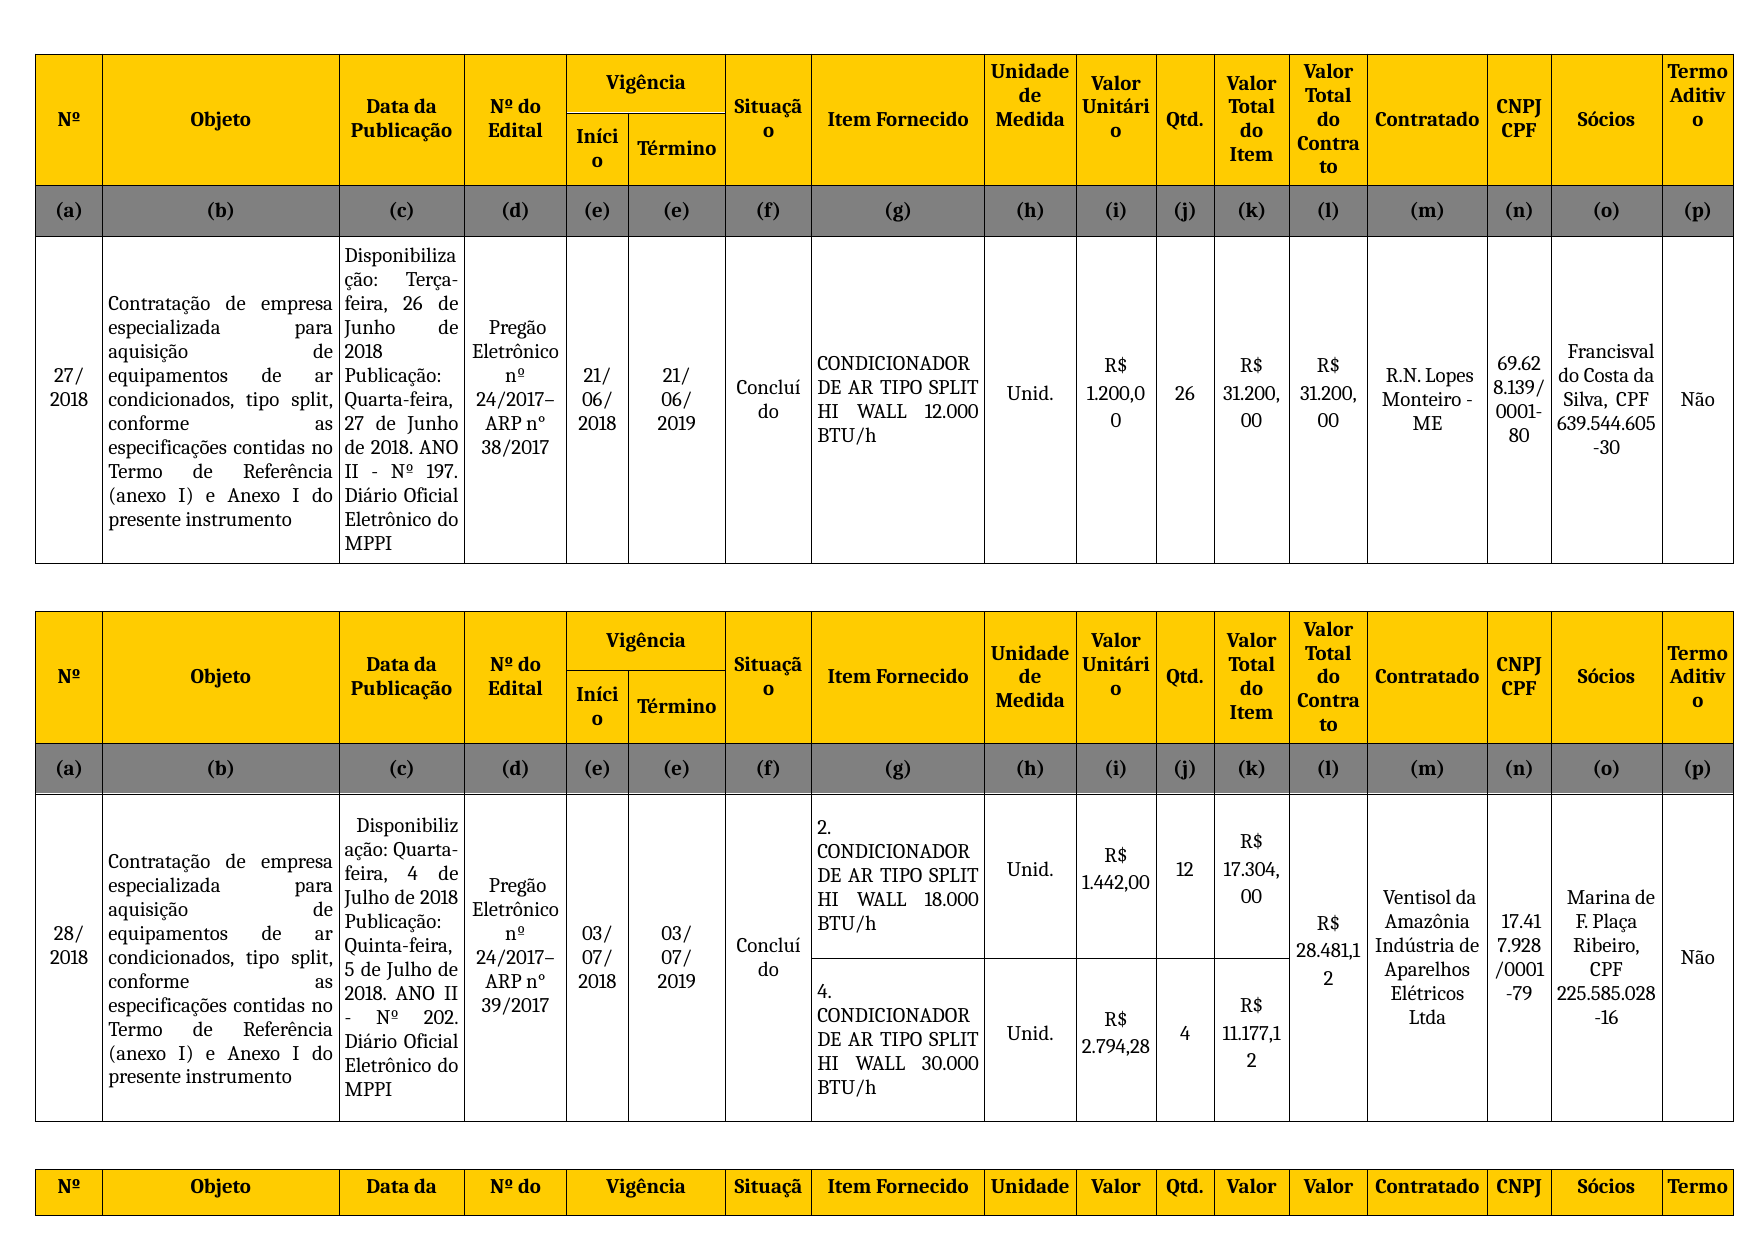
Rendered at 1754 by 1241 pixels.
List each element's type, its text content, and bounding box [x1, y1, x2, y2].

table_cell R$ 31.200,00 [1215, 237, 1289, 563]
table_cell (g) [812, 744, 984, 793]
table_header Data da Publicação [340, 612, 464, 743]
table_header Qtd. [1157, 612, 1214, 743]
table_header CNPJ [1488, 1170, 1551, 1215]
table_cell 17.417.928/0001-79 [1488, 795, 1551, 1121]
table_cell (o) [1552, 186, 1662, 236]
table_cell (k) [1215, 744, 1289, 793]
table_header Sócios [1552, 612, 1662, 743]
table_cell 03/ 07/ 2018 [567, 795, 628, 1121]
table_cell (n) [1488, 744, 1551, 793]
table_header Valor Total do Item [1215, 55, 1289, 185]
table_cell (b) [103, 744, 339, 793]
table_cell (i) [1077, 186, 1156, 236]
table_cell R$ 11.177,12 [1215, 959, 1289, 1121]
table_cell CONDICIONADOR DE AR TIPO SPLIT HI WALL 12.000 BTU/h [812, 237, 984, 563]
table_cell 12 [1157, 795, 1214, 957]
table_cell 03/ 07/ 2019 [629, 795, 725, 1121]
table_header Unidade de Medida [985, 612, 1076, 743]
table_header Valor Total do Contrato [1290, 612, 1367, 743]
table_header Contratado [1368, 55, 1487, 185]
table_header Qtd. [1157, 1170, 1214, 1215]
table_cell (o) [1552, 744, 1662, 793]
table_cell Unid. [985, 795, 1076, 957]
table_cell (n) [1488, 186, 1551, 236]
table_cell Início [567, 671, 628, 743]
table_cell (m) [1368, 186, 1487, 236]
table_header Item Fornecido [812, 1170, 984, 1215]
table_cell R.N. Lopes Monteiro - ME [1368, 237, 1487, 563]
table_header Situação [726, 55, 811, 185]
table_cell (e) [567, 186, 628, 236]
table_header Item Fornecido [812, 55, 984, 185]
table_cell (c) [340, 744, 464, 793]
table_header Vigência [567, 612, 725, 670]
table_header Data da Publicação [340, 55, 464, 185]
table_header Objeto [103, 612, 339, 743]
table_header Sócios [1552, 1170, 1662, 1215]
table_cell Não [1663, 795, 1733, 1121]
table_header Sócios [1552, 55, 1662, 185]
table_cell Unid. [985, 959, 1076, 1121]
table_cell Disponibilização: Terça-feira, 26 de Junho de 2018 Publicação: Quarta-feira, 27 de Junho de 2018. ANO II - Nº 197. Diário Oficial Eletrônico do MPPI [340, 237, 464, 563]
table_cell (h) [985, 744, 1076, 793]
table_header Termo [1663, 1170, 1733, 1215]
table_cell (f) [726, 744, 811, 793]
table_cell (c) [340, 186, 464, 236]
table_cell 4 [1157, 959, 1214, 1121]
table_header Nº do Edital [465, 612, 566, 743]
table_header Qtd. [1157, 55, 1214, 185]
table_cell R$ 17.304,00 [1215, 795, 1289, 957]
table_cell (m) [1368, 744, 1487, 793]
table_header Nº [36, 1170, 102, 1215]
table_header Valor Total do Item [1215, 612, 1289, 743]
table_header Vigência [567, 55, 725, 112]
table_header Objeto [103, 55, 339, 185]
table_cell Contratação de empresa especializada para aquisição de equipamentos de ar condicionados, tipo split, conforme as especificações contidas no Termo de Referência (anexo I) e Anexo I do presente instrumento [103, 795, 339, 1121]
table_cell 4. CONDICIONADOR DE AR TIPO SPLIT HI WALL 30.000 BTU/h [812, 959, 984, 1121]
table_cell (d) [465, 744, 566, 793]
table_header Situaçã [726, 1170, 811, 1215]
table_header Nº [36, 55, 102, 185]
table_header Unidade de Medida [985, 55, 1076, 185]
table_cell 21/ 06/ 2018 [567, 237, 628, 563]
table_cell (j) [1157, 186, 1214, 236]
table_cell (e) [629, 744, 725, 793]
table_header Valor Total do Contrato [1290, 55, 1367, 185]
table_cell Ventisol da Amazônia Indústria de Aparelhos Elétricos Ltda [1368, 795, 1487, 1121]
table_header Nº do [465, 1170, 566, 1215]
table_cell (e) [567, 744, 628, 793]
table_cell (i) [1077, 744, 1156, 793]
table_header Valor Unitário [1077, 55, 1156, 185]
table_cell (a) [36, 186, 102, 236]
table_cell Concluído [726, 795, 811, 1121]
table_cell R$ 1.200,00 [1077, 237, 1156, 563]
table_cell (g) [812, 186, 984, 236]
table_cell Francisvaldo Costa da Silva, CPF 639.544.605-30 [1552, 237, 1662, 563]
table_header Objeto [103, 1170, 339, 1215]
table_cell (k) [1215, 186, 1289, 236]
table_cell Contratação de empresa especializada para aquisição de equipamentos de ar condicionados, tipo split, conforme as especificações contidas no Termo de Referência (anexo I) e Anexo I do presente instrumento [103, 237, 339, 563]
table_cell R$ 31.200,00 [1290, 237, 1367, 563]
table_cell R$ 1.442,00 [1077, 795, 1156, 957]
table_cell (l) [1290, 744, 1367, 793]
table_cell 27/ 2018 [36, 237, 102, 563]
table_cell (e) [629, 186, 725, 236]
table_header Unidade [985, 1170, 1076, 1215]
table_header Valor Unitário [1077, 612, 1156, 743]
table_cell (h) [985, 186, 1076, 236]
table_header Nº [36, 612, 102, 743]
table_header Valor [1215, 1170, 1289, 1215]
table_cell 2. CONDICIONADOR DE AR TIPO SPLIT HI WALL 18.000 BTU/h [812, 795, 984, 957]
table_cell 21/ 06/ 2019 [629, 237, 725, 563]
table_cell Não [1663, 237, 1733, 563]
table_cell Início [567, 114, 628, 185]
table_cell (p) [1663, 744, 1733, 793]
table_header Vigência [567, 1170, 725, 1215]
table_cell (a) [36, 744, 102, 793]
table_header Situação [726, 612, 811, 743]
table_cell (f) [726, 186, 811, 236]
table_cell 69.628.139/0001-80 [1488, 237, 1551, 563]
table_cell Pregão Eletrônico nº 24/2017– ARP n° 38/2017 [465, 237, 566, 563]
table_header Nº do Edital [465, 55, 566, 185]
table_header Contratado [1368, 612, 1487, 743]
table_cell Concluído [726, 237, 811, 563]
table_header Valor [1290, 1170, 1367, 1215]
table_header CNPJ CPF [1488, 55, 1551, 185]
table_cell R$ 28.481,12 [1290, 795, 1367, 1121]
table_header Item Fornecido [812, 612, 984, 743]
table_cell Unid. [985, 237, 1076, 563]
table_cell Término [629, 671, 725, 743]
table_cell (b) [103, 186, 339, 236]
table_header Contratado [1368, 1170, 1487, 1215]
table_cell Término [629, 114, 725, 185]
table_cell 26 [1157, 237, 1214, 563]
table_cell (l) [1290, 186, 1367, 236]
table_header Valor [1077, 1170, 1156, 1215]
table_header Data da [340, 1170, 464, 1215]
table_header CNPJ CPF [1488, 612, 1551, 743]
table_cell R$ 2.794,28 [1077, 959, 1156, 1121]
table_header Termo Aditivo [1663, 612, 1733, 743]
table_cell Marina de F. Plaça Ribeiro, CPF 225.585.028-16 [1552, 795, 1662, 1121]
table_cell (p) [1663, 186, 1733, 236]
table_cell (j) [1157, 744, 1214, 793]
table_cell Pregão Eletrônico nº 24/2017– ARP n° 39/2017 [465, 795, 566, 1121]
table_cell (d) [465, 186, 566, 236]
table_header Termo Aditivo [1663, 55, 1733, 185]
table_cell 28/ 2018 [36, 795, 102, 1121]
table_cell Disponibilização: Quarta-feira, 4 de Julho de 2018 Publicação: Quinta-feira, 5 de Julho de 2018. ANO II - Nº 202. Diário Oficial Eletrônico do MPPI [340, 795, 464, 1121]
